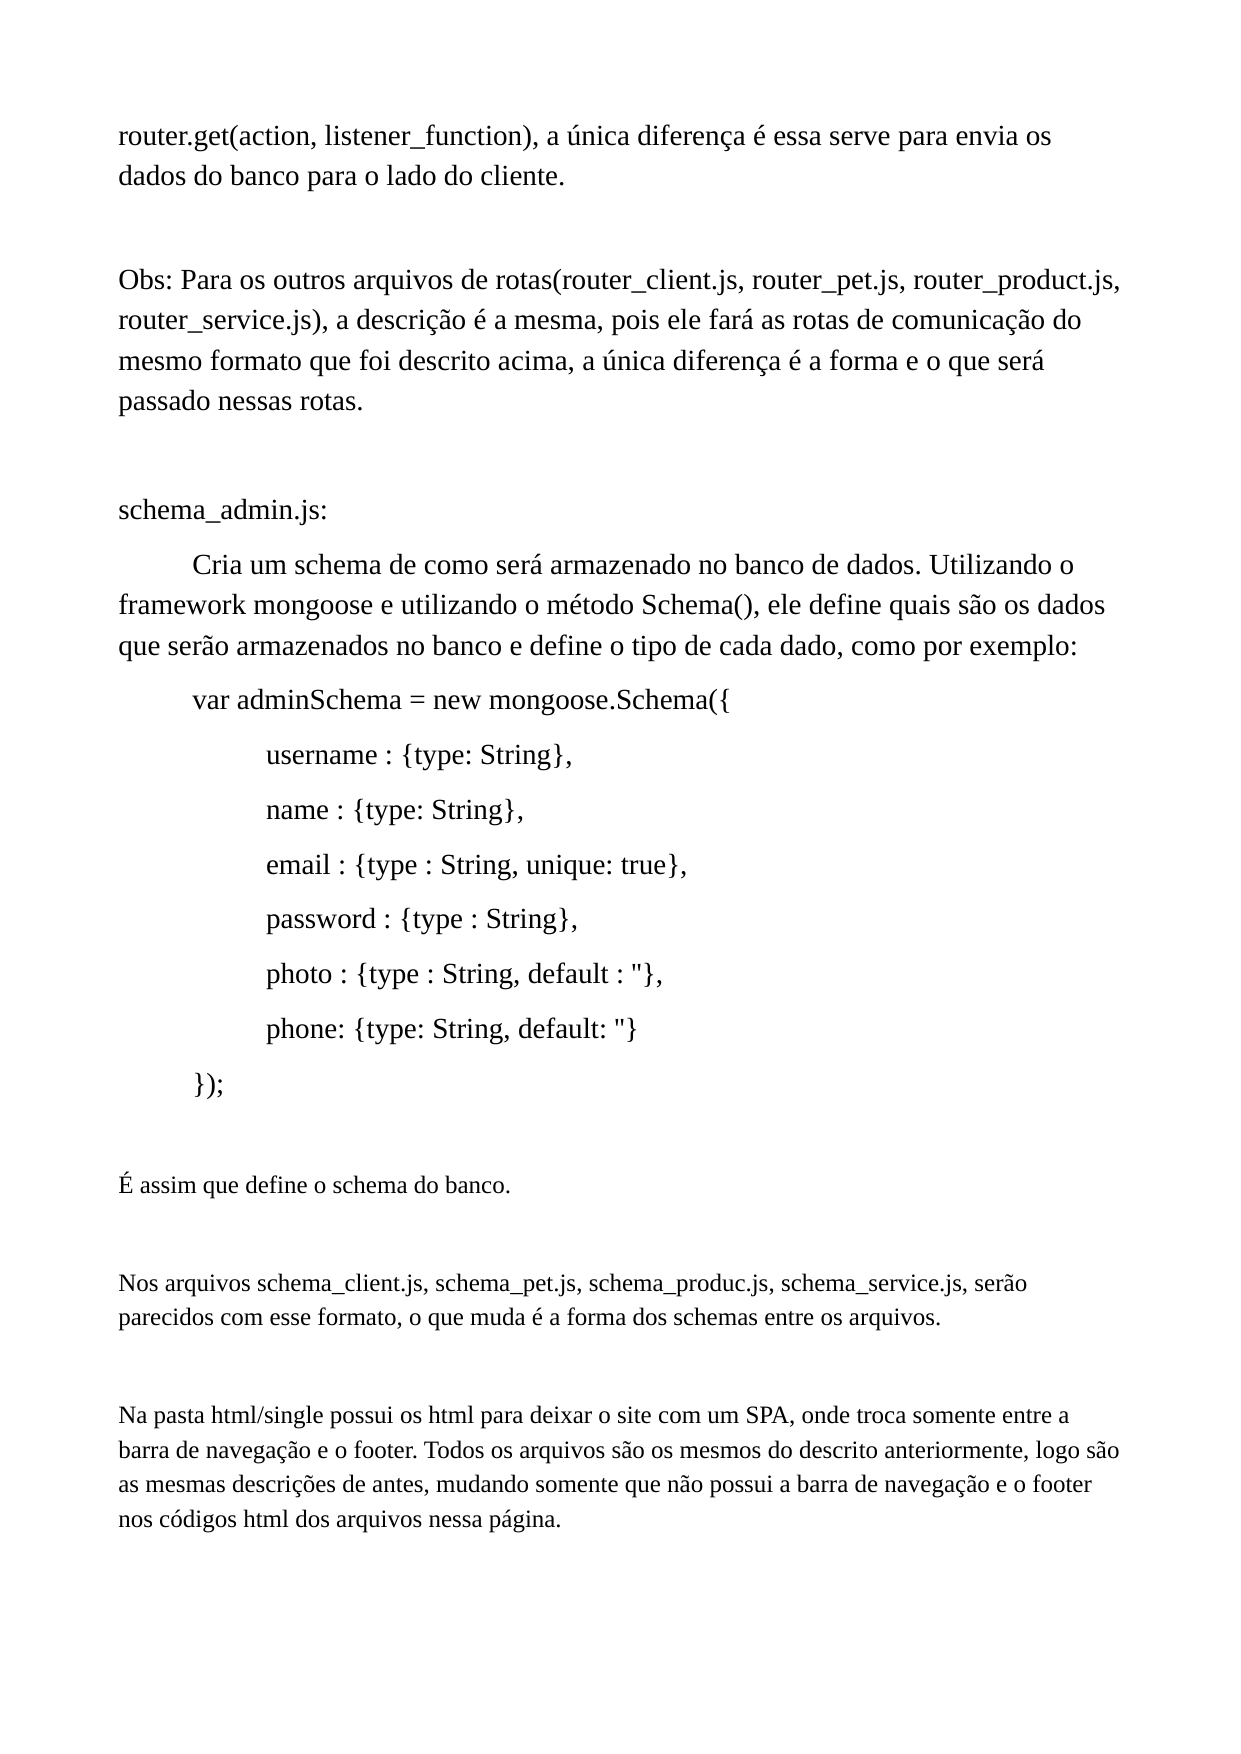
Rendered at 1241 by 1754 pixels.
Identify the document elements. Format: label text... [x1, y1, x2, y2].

text var adminSchema = new mongoose.Schema({ [118, 682, 1122, 716]
text }); [118, 1066, 1122, 1099]
text password : {type : String}, [118, 902, 1122, 935]
text email : {type : String, unique: true}, [118, 847, 1122, 880]
text schema_admin.js: [118, 492, 1122, 526]
text Nos arquivos schema_client.js, schema_pet.js, schema_produc.js, schema_service.js, serão parecidos com esse formato, o que muda é a forma dos schemas entre os arquivos. [118, 1268, 1122, 1331]
text Cria um schema de como será armazenado no banco de dados. Utilizando o framework mongoose e utilizando o método Schema(), ele define quais são os dados que serão armazenados no banco e define o tipo de cada dado, como por exemplo: [118, 547, 1122, 661]
text router.get(action, listener_function), a única diferença é essa serve para envia os dados do banco para o lado do cliente. [118, 118, 1122, 192]
text username : {type: String}, [118, 737, 1122, 771]
text photo : {type : String, default : ''}, [118, 956, 1122, 990]
text Na pasta html/single possui os html para deixar o site com um SPA, onde troca somente entre a barra de navegação e o footer. Todos os arquivos são os mesmos do descrito anteriormente, logo são as mesmas descrições de antes, mudando somente que não possui a barra de navegação e o footer nos códigos html dos arquivos nessa página. [118, 1401, 1122, 1533]
text phone: {type: String, default: ''} [118, 1011, 1122, 1045]
text name : {type: String}, [118, 792, 1122, 826]
text Obs: Para os outros arquivos de rotas(router_client.js, router_pet.js, router_product.js, router_service.js), a descrição é a mesma, pois ele fará as rotas de comunicação do mesmo formato que foi descrito acima, a única diferença é a forma e o que será passado nessas rotas. [118, 262, 1122, 416]
text É assim que define o schema do banco. [118, 1170, 1122, 1198]
